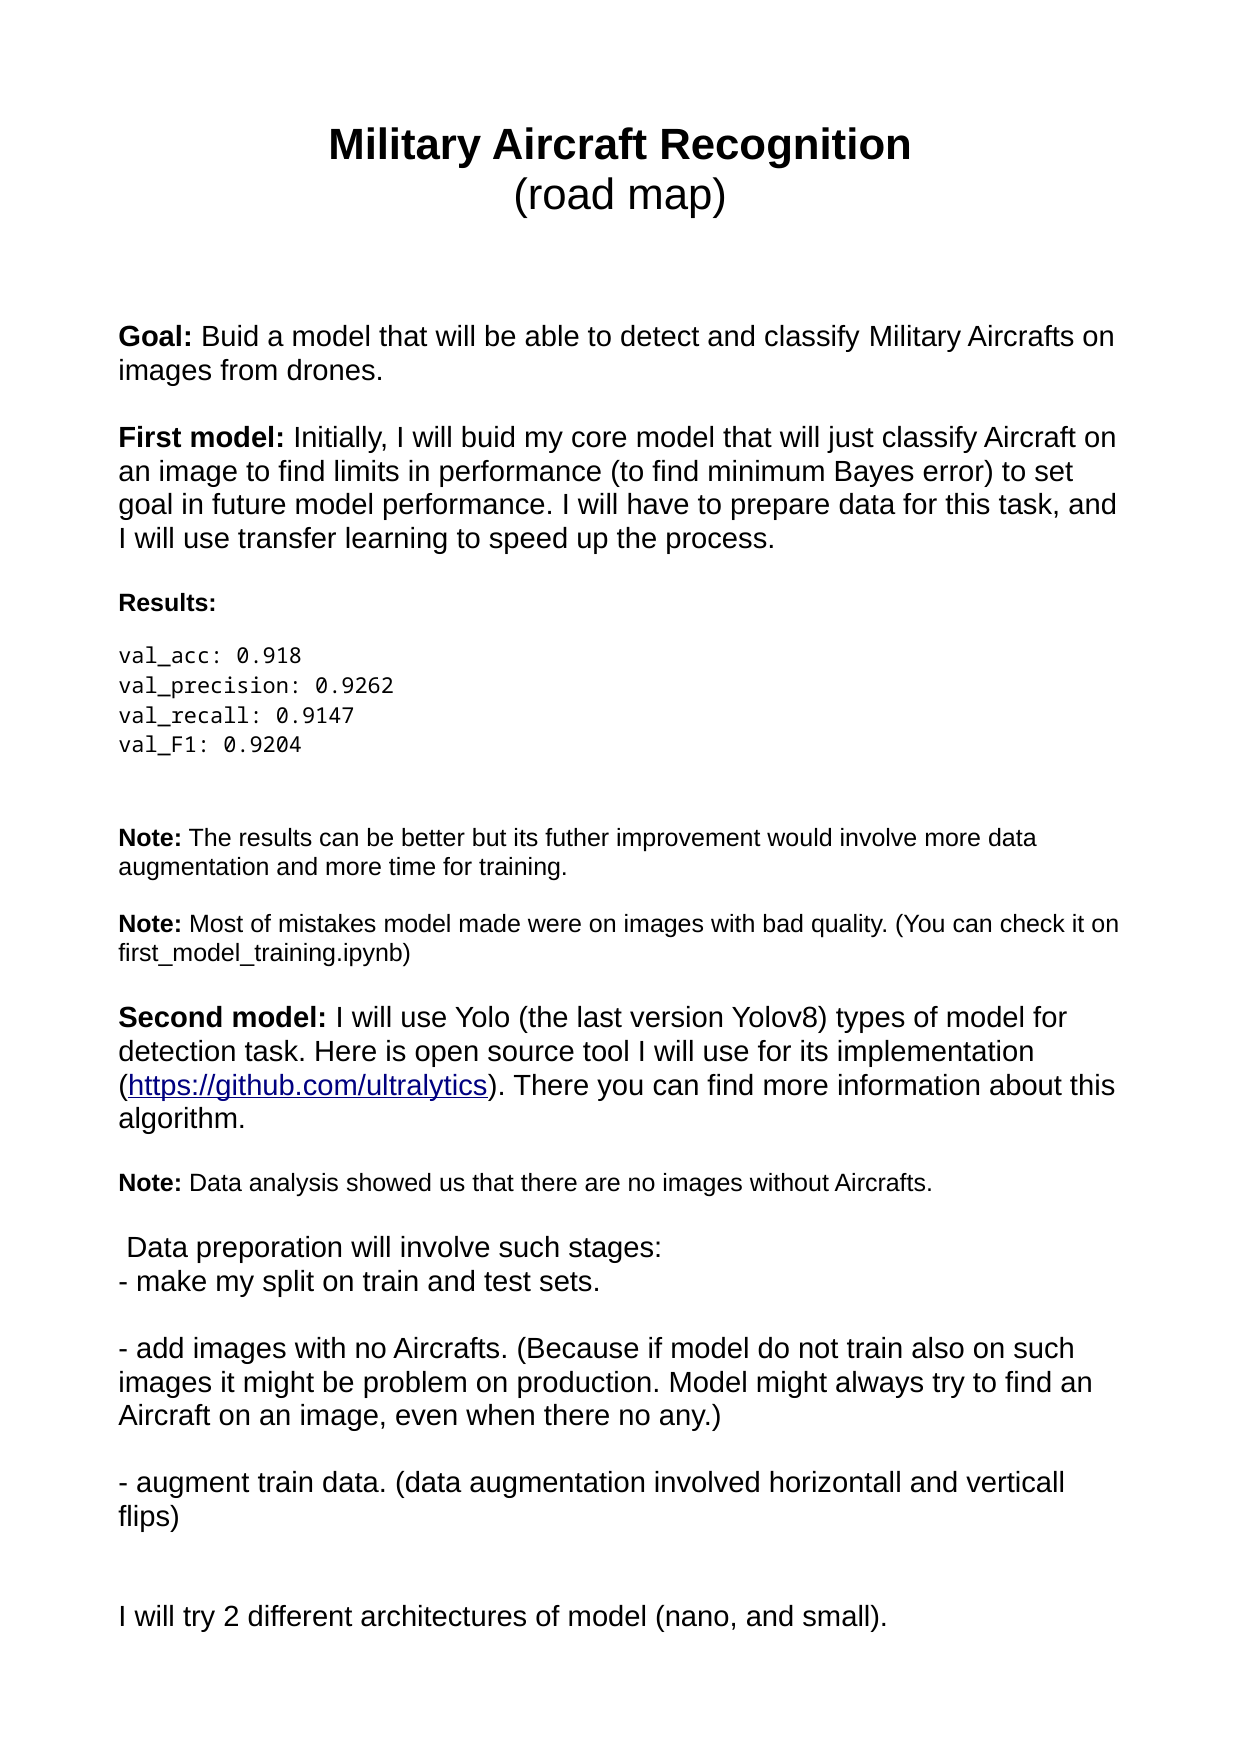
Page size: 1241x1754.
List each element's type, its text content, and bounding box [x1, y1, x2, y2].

text (road map) [118, 168, 1122, 219]
text val_acc: 0.918 [118, 640, 1122, 670]
text val_precision: 0.9262 [118, 670, 1122, 700]
text - add images with no Aircrafts. (Because if model do not train also on such images it might be problem on production. Model might always try to find an Aircraft on an image, even when there no any.) [118, 1331, 1122, 1432]
text val_recall: 0.9147 [118, 700, 1122, 729]
text Results: [118, 588, 1122, 616]
text Note: The results can be better but its futher improvement would involve more data augmentation and more time for training. [118, 823, 1122, 881]
text First model: Initially, I will buid my core model that will just classify Aircraft on an image to find limits in performance (to find minimum Bayes error) to set goal in future model performance. I will have to prepare data for this task, and I will use transfer learning to speed up the process. [118, 420, 1122, 554]
text Military Aircraft Recognition [118, 118, 1122, 168]
text Data preporation will involve such stages: [118, 1230, 1122, 1264]
text Note: Data analysis showed us that there are no images without Aircrafts. [118, 1168, 1122, 1197]
text val_F1: 0.9204 [118, 729, 1122, 759]
text Note: Most of mistakes model made were on images with bad quality. (You can check it on first_model_training.ipynb) [118, 909, 1122, 967]
text - augment train data. (data augmentation involved horizontall and verticall flips) [118, 1465, 1122, 1532]
text I will try 2 different architectures of model (nano, and small). [118, 1599, 1122, 1633]
text Goal: Buid a model that will be able to detect and classify Military Aircrafts on images from drones. [118, 319, 1122, 386]
text Second model: I will use Yolo (the last version Yolov8) types of model for detection task. Here is open source tool I will use for its implementation (https://github.com/ultralytics). There you can find more information about this algorithm. [118, 1000, 1122, 1134]
text - make my split on train and test sets. [118, 1264, 1122, 1297]
